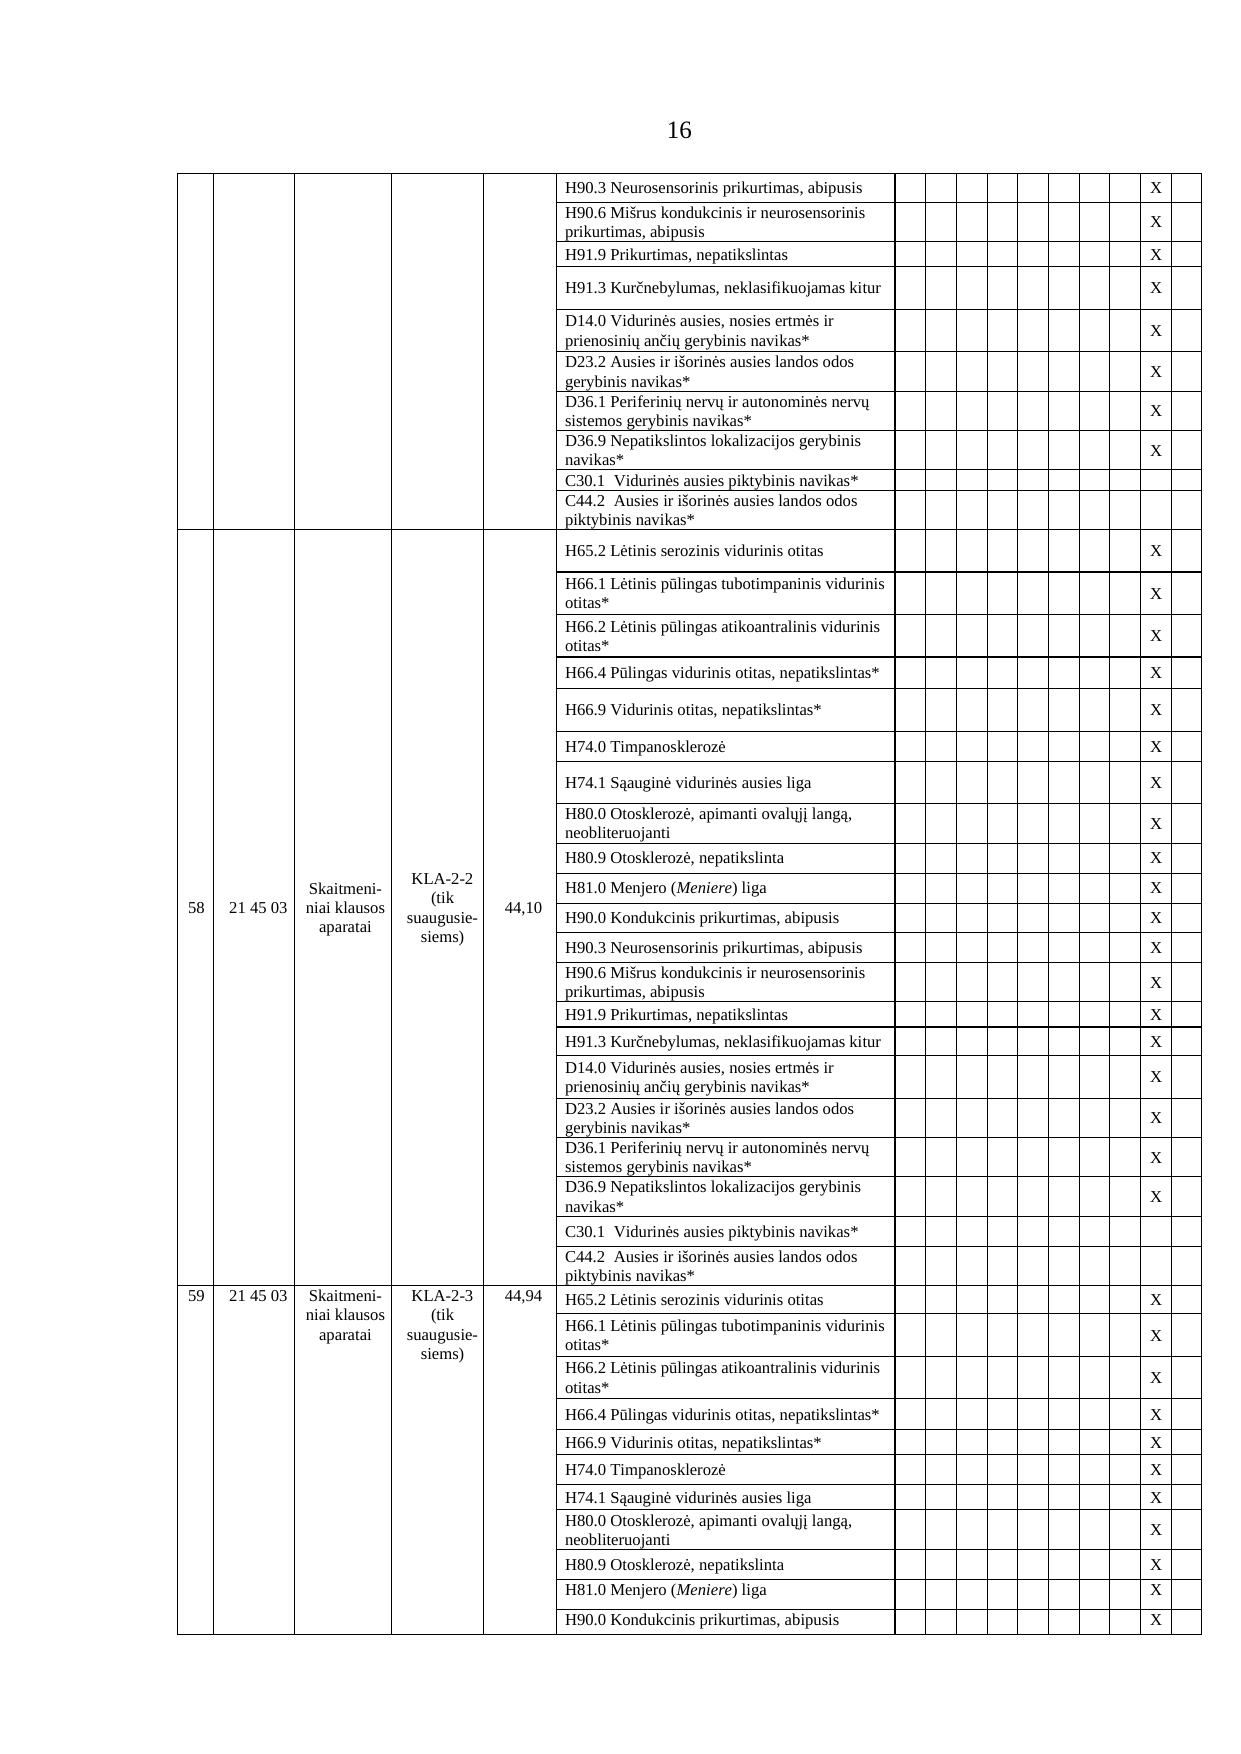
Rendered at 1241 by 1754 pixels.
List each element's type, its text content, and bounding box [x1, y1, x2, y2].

table_cell [1080, 491, 1109, 529]
table_cell [926, 732, 956, 761]
table_cell [1110, 392, 1140, 430]
table_cell [1080, 1610, 1109, 1634]
table_cell [1110, 804, 1140, 842]
table_cell [1206, 1176, 1212, 1216]
table_cell [1110, 1217, 1140, 1246]
table_cell [1080, 1455, 1109, 1484]
table_cell Skaitmeni- niai klausos aparatai [295, 1286, 391, 1634]
table_cell [1080, 1399, 1109, 1429]
table_cell [1110, 1247, 1140, 1285]
table_cell [1049, 470, 1079, 489]
table_cell [988, 1314, 1017, 1356]
table_cell 44,94 [484, 1286, 556, 1634]
table_cell H66.9 Vidurinis otitas, nepatikslintas* [557, 689, 894, 731]
table_cell [1049, 1455, 1079, 1484]
table_cell [988, 267, 1017, 309]
table_cell [926, 1028, 956, 1055]
table_cell [1080, 1099, 1109, 1137]
table_cell [1206, 1285, 1212, 1313]
table_cell H80.9 Otosklerozė, nepatikslinta [557, 1550, 894, 1579]
table_cell [1110, 1510, 1140, 1549]
table_cell [1110, 689, 1140, 731]
table_cell [988, 1455, 1017, 1484]
table_cell [1202, 1098, 1206, 1137]
table_cell [1018, 1217, 1048, 1246]
table_cell [988, 1138, 1017, 1176]
table_cell [1172, 1099, 1201, 1137]
table_cell [1018, 1610, 1048, 1634]
table_cell [1172, 658, 1201, 688]
table_cell [926, 242, 956, 266]
table_cell [926, 1002, 956, 1026]
table_cell [1018, 174, 1048, 202]
table_cell [1202, 1001, 1206, 1026]
table_cell [1049, 1002, 1079, 1026]
table_cell [988, 310, 1017, 351]
table_cell [1206, 1313, 1212, 1356]
table_cell [957, 1580, 987, 1609]
table_cell X [1141, 573, 1171, 614]
table_cell [1049, 267, 1079, 309]
table_cell [988, 689, 1017, 731]
table_cell [1202, 309, 1206, 351]
table_cell [1206, 843, 1212, 872]
table_cell [1049, 1099, 1079, 1137]
table_cell [1110, 310, 1140, 351]
table_cell [1202, 932, 1206, 962]
table_cell X [1141, 732, 1171, 761]
table_cell [1080, 874, 1109, 902]
table_cell [926, 530, 956, 571]
table_cell Skaitmeni- niai klausos aparatai [295, 530, 391, 1285]
table_cell [1110, 1610, 1140, 1634]
table_cell X [1141, 963, 1171, 1001]
table_cell [988, 732, 1017, 761]
table_cell H74.0 Timpanosklerozė [557, 1455, 894, 1484]
table_cell [1206, 391, 1212, 430]
table_cell [1202, 1579, 1206, 1609]
table_cell [1172, 1286, 1201, 1313]
table_cell H65.2 Lėtinis serozinis vidurinis otitas [557, 530, 894, 571]
table_cell [1206, 202, 1212, 241]
table_cell [1049, 689, 1079, 731]
table_cell [1080, 933, 1109, 962]
table_cell [1206, 241, 1212, 266]
table_cell [1202, 241, 1206, 266]
table_cell [1110, 352, 1140, 391]
table_cell X [1141, 933, 1171, 962]
table_cell [957, 933, 987, 962]
table_cell X [1141, 392, 1171, 430]
table_cell [988, 963, 1017, 1001]
table_cell X [1141, 904, 1171, 932]
table_cell [957, 1056, 987, 1097]
table_cell [926, 310, 956, 351]
table_cell [1202, 1055, 1206, 1097]
table_cell [988, 352, 1017, 391]
table_cell [957, 431, 987, 469]
table_cell X [1141, 352, 1171, 391]
table_cell [1080, 242, 1109, 266]
table_cell [957, 1610, 987, 1634]
table_cell [988, 1510, 1017, 1549]
table_cell [1206, 803, 1212, 842]
table_cell [988, 762, 1017, 803]
table_cell [926, 658, 956, 688]
table_cell [896, 1138, 925, 1176]
table_cell [295, 174, 391, 529]
table_cell [1049, 1485, 1079, 1509]
table_cell [1202, 1216, 1206, 1246]
table_cell [1049, 963, 1079, 1001]
table_cell [1018, 352, 1048, 391]
table_cell [957, 1138, 987, 1176]
table_cell [1110, 762, 1140, 803]
table_cell [896, 310, 925, 351]
table_cell [926, 352, 956, 391]
table_cell [1172, 1314, 1201, 1356]
table_cell [926, 844, 956, 872]
table_cell [1018, 1314, 1048, 1356]
table_cell [1018, 1286, 1048, 1313]
table_cell [1080, 530, 1109, 571]
table_cell [926, 470, 956, 489]
table_cell [1110, 573, 1140, 614]
table_cell [1206, 1549, 1212, 1579]
table_cell [988, 804, 1017, 842]
table_cell [1202, 1285, 1206, 1313]
table_cell [896, 1399, 925, 1429]
table_cell [1049, 1286, 1079, 1313]
table_cell [1172, 615, 1201, 656]
table_cell X [1141, 1056, 1171, 1097]
table_cell [1202, 656, 1206, 688]
table_cell [1172, 1002, 1201, 1026]
table_cell [1080, 1028, 1109, 1055]
table_cell X [1141, 1430, 1171, 1454]
table_cell [1080, 203, 1109, 241]
table_cell [1172, 762, 1201, 803]
table_cell [1080, 1357, 1109, 1398]
table_cell [1141, 1247, 1171, 1285]
table_cell [1018, 491, 1048, 529]
table_cell [988, 844, 1017, 872]
table_cell [926, 1286, 956, 1313]
table_cell [926, 1056, 956, 1097]
table_cell [1049, 352, 1079, 391]
table_cell X [1141, 762, 1171, 803]
table_cell [178, 174, 213, 529]
table_cell KLA-2-3 (tik suaugusie-siems) [392, 1286, 483, 1634]
table_cell [1172, 1430, 1201, 1454]
table_cell [1202, 1398, 1206, 1429]
table_cell [1110, 874, 1140, 902]
table_cell [1110, 963, 1140, 1001]
table_cell [1018, 530, 1048, 571]
table_cell [1049, 1430, 1079, 1454]
table_cell [896, 1177, 925, 1216]
table_cell [1172, 1550, 1201, 1579]
table_cell X [1141, 1357, 1171, 1398]
table_cell [1049, 762, 1079, 803]
table_cell [926, 804, 956, 842]
table_cell [1172, 470, 1201, 489]
table_cell [1206, 490, 1212, 529]
table_cell [1049, 732, 1079, 761]
table_cell [1018, 392, 1048, 430]
table_cell [1110, 1002, 1140, 1026]
table_cell [957, 689, 987, 731]
table_cell [1110, 1357, 1140, 1398]
table_cell [1206, 1398, 1212, 1429]
table_cell [1080, 470, 1109, 489]
table_cell [1202, 803, 1206, 842]
table_cell [988, 1610, 1017, 1634]
table_cell [1080, 1580, 1109, 1609]
table_cell [896, 844, 925, 872]
table_cell [988, 1247, 1017, 1285]
table_cell [957, 267, 987, 309]
table_cell [926, 392, 956, 430]
table_cell X [1141, 1177, 1171, 1216]
table_cell H66.2 Lėtinis pūlingas atikoantralinis vidurinis otitas* [557, 1357, 894, 1398]
table_cell [1202, 490, 1206, 529]
table_cell [1080, 1550, 1109, 1579]
table_cell [957, 874, 987, 902]
table_cell [957, 1455, 987, 1484]
table_cell [1018, 1357, 1048, 1398]
table_cell [896, 1099, 925, 1137]
table_cell [1110, 174, 1140, 202]
table_cell [926, 267, 956, 309]
table_cell [1172, 844, 1201, 872]
table_cell [1080, 844, 1109, 872]
table_cell [926, 1099, 956, 1137]
table_cell [926, 573, 956, 614]
table_cell C44.2 Ausies ir išorinės ausies landos odos piktybinis navikas* [557, 1247, 894, 1285]
table_cell [1049, 310, 1079, 351]
table_cell [957, 1217, 987, 1246]
table_cell [1110, 732, 1140, 761]
table_cell [1080, 1217, 1109, 1246]
table_cell H90.3 Neurosensorinis prikurtimas, abipusis [557, 174, 894, 202]
table_cell H90.6 Mišrus kondukcinis ir neurosensorinis prikurtimas, abipusis [557, 203, 894, 241]
table_cell [957, 573, 987, 614]
table_cell H80.0 Otosklerozė, apimanti ovalųjį langą, neobliteruojanti [557, 1510, 894, 1549]
table_cell [1018, 1455, 1048, 1484]
table_cell [1049, 1028, 1079, 1055]
table_cell X [1141, 530, 1171, 571]
table_cell [1202, 761, 1206, 803]
table_cell [1049, 1357, 1079, 1398]
table_cell [988, 658, 1017, 688]
table_cell [1080, 1247, 1109, 1285]
table_cell [1206, 614, 1212, 656]
table_cell [1018, 874, 1048, 902]
table_cell [1202, 1137, 1206, 1176]
table_cell [896, 1056, 925, 1097]
table_cell [1206, 1356, 1212, 1398]
table_cell [896, 1580, 925, 1609]
table_cell [1080, 1138, 1109, 1176]
table_cell [957, 762, 987, 803]
table_cell H91.3 Kurčnebylumas, neklasifikuojamas kitur [557, 267, 894, 309]
table_cell [1110, 1177, 1140, 1216]
table_cell [1202, 688, 1206, 731]
table_cell [1206, 571, 1212, 614]
table_cell [1018, 203, 1048, 241]
table_cell [1110, 1580, 1140, 1609]
table_cell [1172, 874, 1201, 902]
table_cell [1202, 1484, 1206, 1509]
table_cell [957, 1099, 987, 1137]
table_cell [1206, 656, 1212, 688]
table_cell H90.6 Mišrus kondukcinis ir neurosensorinis prikurtimas, abipusis [557, 963, 894, 1001]
table_cell [1110, 1056, 1140, 1097]
table_cell [1172, 310, 1201, 351]
table_cell [926, 1430, 956, 1454]
table_cell [1080, 689, 1109, 731]
table_cell [957, 844, 987, 872]
table_cell [1018, 1430, 1048, 1454]
table_cell [1202, 614, 1206, 656]
table_cell [926, 762, 956, 803]
table_cell X [1141, 1510, 1171, 1549]
table_cell [1080, 352, 1109, 391]
table_cell [896, 689, 925, 731]
table_cell [896, 1550, 925, 1579]
table_cell [1172, 1056, 1201, 1097]
table_cell X [1141, 804, 1171, 842]
table_cell [988, 174, 1017, 202]
table_cell D14.0 Vidurinės ausies, nosies ertmės ir prienosinių ančių gerybinis navikas* [557, 1056, 894, 1097]
table_cell [1202, 173, 1206, 202]
table_cell [988, 242, 1017, 266]
table_cell [1202, 430, 1206, 469]
table_cell [1018, 1580, 1048, 1609]
table_cell [1080, 804, 1109, 842]
table_cell [896, 963, 925, 1001]
table_cell [926, 1177, 956, 1216]
table_cell [1049, 530, 1079, 571]
table_cell [926, 904, 956, 932]
table_cell [988, 1357, 1017, 1398]
table_cell [1110, 1399, 1140, 1429]
table_cell [1018, 1510, 1048, 1549]
table_cell [1206, 1001, 1212, 1026]
table_cell [1110, 1138, 1140, 1176]
table_cell [926, 1247, 956, 1285]
table_cell [1202, 903, 1206, 932]
table_cell [1172, 203, 1201, 241]
table_cell [988, 470, 1017, 489]
table_cell [1172, 242, 1201, 266]
table_cell C44.2 Ausies ir išorinės ausies landos odos piktybinis navikas* [557, 491, 894, 529]
table_cell [1018, 762, 1048, 803]
table_cell [926, 933, 956, 962]
table_cell [896, 933, 925, 962]
table_cell [1110, 1455, 1140, 1484]
table_cell [896, 1247, 925, 1285]
table_cell [1080, 1177, 1109, 1216]
table_cell [896, 1357, 925, 1398]
table_cell [896, 615, 925, 656]
table_cell [1206, 1429, 1212, 1454]
table_cell [988, 431, 1017, 469]
table_cell X [1141, 431, 1171, 469]
table_cell [1202, 1026, 1206, 1055]
table_cell [1206, 1609, 1212, 1634]
table_cell [1080, 573, 1109, 614]
table_cell [1202, 962, 1206, 1001]
table_cell X [1141, 1002, 1171, 1026]
table_cell [1080, 1485, 1109, 1509]
table_cell [896, 658, 925, 688]
table_cell [1018, 658, 1048, 688]
table_cell X [1141, 1138, 1171, 1176]
table_cell [926, 431, 956, 469]
table_cell [926, 1610, 956, 1634]
table_cell [957, 1028, 987, 1055]
table_cell [1172, 1485, 1201, 1509]
table_cell [1110, 1028, 1140, 1055]
table_cell [1049, 904, 1079, 932]
table_cell [1110, 470, 1140, 489]
table_cell [1202, 1429, 1206, 1454]
table_cell [1206, 1216, 1212, 1246]
table_cell [988, 1550, 1017, 1579]
table_cell [1202, 266, 1206, 309]
table_cell [1049, 1177, 1079, 1216]
table_cell C30.1 Vidurinės ausies piktybinis navikas* [557, 1217, 894, 1246]
table_cell [988, 874, 1017, 902]
table_cell [926, 1455, 956, 1484]
table_cell [1202, 1509, 1206, 1549]
table_cell H90.3 Neurosensorinis prikurtimas, abipusis [557, 933, 894, 962]
table_cell [896, 392, 925, 430]
table_cell [1049, 1217, 1079, 1246]
table_cell [988, 573, 1017, 614]
table_cell [896, 1314, 925, 1356]
table_cell [1049, 1580, 1079, 1609]
table_cell [1202, 202, 1206, 241]
table_cell [1018, 1247, 1048, 1285]
table_cell [957, 1177, 987, 1216]
table_cell [1172, 1580, 1201, 1609]
table_cell [1202, 529, 1206, 571]
table_cell [896, 1286, 925, 1313]
table_cell [1172, 933, 1201, 962]
table_cell [1018, 844, 1048, 872]
table_cell [1110, 615, 1140, 656]
table_cell [1018, 1138, 1048, 1176]
table_cell X [1141, 1485, 1171, 1509]
table_cell [896, 1485, 925, 1509]
table_cell [1080, 615, 1109, 656]
table_cell [926, 1217, 956, 1246]
table_cell [957, 470, 987, 489]
table_cell [1080, 431, 1109, 469]
table_cell [1206, 1246, 1212, 1285]
table_cell H74.0 Timpanosklerozė [557, 732, 894, 761]
table_cell [1080, 1510, 1109, 1549]
table_cell [1080, 762, 1109, 803]
table_cell H90.0 Kondukcinis prikurtimas, abipusis [557, 1610, 894, 1634]
table_cell [1172, 352, 1201, 391]
table_cell H80.0 Otosklerozė, apimanti ovalųjį langą, neobliteruojanti [557, 804, 894, 842]
table_cell [896, 174, 925, 202]
table_cell [957, 242, 987, 266]
table_cell [1141, 470, 1171, 489]
table_cell [1202, 1454, 1206, 1484]
table_cell [1202, 731, 1206, 761]
table_cell [1080, 1056, 1109, 1097]
table_cell [1172, 1217, 1201, 1246]
table_cell X [1141, 1580, 1171, 1609]
table_cell [896, 530, 925, 571]
table_cell [1110, 1314, 1140, 1356]
table_cell [988, 530, 1017, 571]
table_cell [988, 491, 1017, 529]
table_cell [1202, 351, 1206, 391]
table_cell [1172, 1357, 1201, 1398]
table_cell [957, 1314, 987, 1356]
table_cell X [1141, 689, 1171, 731]
table_cell X [1141, 1286, 1171, 1313]
table_cell [1110, 242, 1140, 266]
table_cell [1202, 391, 1206, 430]
table_cell [957, 530, 987, 571]
table_cell [1206, 173, 1212, 202]
table_cell [896, 491, 925, 529]
table_cell [1080, 174, 1109, 202]
table_cell [1206, 1026, 1212, 1055]
table_cell [988, 203, 1017, 241]
table_cell [1206, 1509, 1212, 1549]
table_cell H91.3 Kurčnebylumas, neklasifikuojamas kitur [557, 1028, 894, 1055]
table_cell [1018, 804, 1048, 842]
table_cell [988, 1580, 1017, 1609]
table_cell [1110, 491, 1140, 529]
table_cell [957, 1002, 987, 1026]
table_cell 59 [178, 1286, 213, 1634]
table_cell [1172, 573, 1201, 614]
table_cell [988, 904, 1017, 932]
table_cell [957, 1399, 987, 1429]
table_cell D36.1 Periferinių nervų ir autonominės nervų sistemos gerybinis navikas* [557, 1138, 894, 1176]
table_cell 58 [178, 530, 213, 1285]
table_cell [1080, 392, 1109, 430]
table_cell [1172, 491, 1201, 529]
table_cell [957, 392, 987, 430]
table_cell [926, 174, 956, 202]
table_cell [988, 1177, 1017, 1216]
table_cell [1049, 804, 1079, 842]
table_cell X [1141, 1550, 1171, 1579]
table_cell [1018, 933, 1048, 962]
table_cell [1049, 1247, 1079, 1285]
table_cell [1049, 573, 1079, 614]
table_cell [1018, 904, 1048, 932]
table_cell [1049, 242, 1079, 266]
table_cell [957, 1247, 987, 1285]
table_cell [957, 174, 987, 202]
table_cell [957, 1485, 987, 1509]
table_cell [896, 1430, 925, 1454]
table_cell [1080, 658, 1109, 688]
table_cell D36.9 Nepatikslintos lokalizacijos gerybinis navikas* [557, 1177, 894, 1216]
table_cell [1080, 1286, 1109, 1313]
table_cell [1172, 392, 1201, 430]
table_cell [1206, 731, 1212, 761]
table_cell [1018, 732, 1048, 761]
table_cell [1206, 932, 1212, 962]
table_cell [1018, 1485, 1048, 1509]
table_cell [1049, 933, 1079, 962]
table_cell [957, 963, 987, 1001]
table_cell [1110, 1099, 1140, 1137]
table_cell [988, 1217, 1017, 1246]
table_cell [957, 310, 987, 351]
table_cell 44,10 [484, 530, 556, 1285]
table_cell [1110, 203, 1140, 241]
table_cell [1206, 688, 1212, 731]
table_cell X [1141, 1314, 1171, 1356]
table_cell H66.4 Pūlingas vidurinis otitas, nepatikslintas* [557, 1399, 894, 1429]
table_cell [896, 1510, 925, 1549]
table_cell [1206, 962, 1212, 1001]
table_cell [1080, 1002, 1109, 1026]
table_cell [1172, 1138, 1201, 1176]
table_cell [926, 963, 956, 1001]
table_cell [1018, 242, 1048, 266]
table_cell H66.2 Lėtinis pūlingas atikoantralinis vidurinis otitas* [557, 615, 894, 656]
table_cell [1049, 1056, 1079, 1097]
table_cell X [1141, 615, 1171, 656]
table_cell [1110, 1286, 1140, 1313]
table_cell [1080, 1430, 1109, 1454]
table_cell H81.0 Menjero (Meniere) liga [557, 1580, 894, 1609]
table_cell [1110, 658, 1140, 688]
table_cell KLA-2-2 (tik suaugusie-siems) [392, 530, 483, 1285]
table_cell D14.0 Vidurinės ausies, nosies ertmės ir prienosinių ančių gerybinis navikas* [557, 310, 894, 351]
table_cell [1206, 1484, 1212, 1509]
table_cell [1206, 1454, 1212, 1484]
table_cell [1141, 1217, 1171, 1246]
table_cell [1049, 844, 1079, 872]
table_cell [896, 242, 925, 266]
table_cell [1202, 873, 1206, 902]
table_cell [1206, 1579, 1212, 1609]
table_cell [1172, 804, 1201, 842]
table_cell [926, 1399, 956, 1429]
table_cell [1110, 1550, 1140, 1579]
table_cell [1202, 843, 1206, 872]
table_cell [1172, 689, 1201, 731]
table_cell [1018, 267, 1048, 309]
table_cell [896, 1028, 925, 1055]
table_cell [1141, 491, 1171, 529]
table_cell [926, 1485, 956, 1509]
table_cell [1049, 174, 1079, 202]
table_cell [1018, 963, 1048, 1001]
table_cell D23.2 Ausies ir išorinės ausies landos odos gerybinis navikas* [557, 352, 894, 391]
table_cell [926, 1314, 956, 1356]
table_cell [1080, 904, 1109, 932]
table_cell [896, 431, 925, 469]
table_cell [896, 732, 925, 761]
table_cell [1172, 1028, 1201, 1055]
table_cell [926, 1510, 956, 1549]
table_cell [988, 1485, 1017, 1509]
table_cell [1206, 529, 1212, 571]
table_cell H65.2 Lėtinis serozinis vidurinis otitas [557, 1286, 894, 1313]
table_cell [1202, 571, 1206, 614]
table_cell [1206, 1137, 1212, 1176]
table_cell [957, 491, 987, 529]
table_cell [957, 1510, 987, 1549]
table_cell [1080, 732, 1109, 761]
table_cell [1049, 392, 1079, 430]
table_cell [926, 689, 956, 731]
table_cell [896, 573, 925, 614]
table_cell [1018, 310, 1048, 351]
table_cell [214, 174, 294, 529]
table_cell X [1141, 1399, 1171, 1429]
table_cell [988, 1399, 1017, 1429]
table_cell [926, 491, 956, 529]
table_cell X [1141, 174, 1171, 202]
table_cell [896, 804, 925, 842]
table_cell [392, 174, 483, 529]
table_cell [1202, 1246, 1206, 1285]
table_cell [957, 615, 987, 656]
table_cell [1018, 1056, 1048, 1097]
table_cell [1018, 1550, 1048, 1579]
table_cell [926, 615, 956, 656]
table_cell [1172, 530, 1201, 571]
table_cell [1172, 1399, 1201, 1429]
table_cell [926, 203, 956, 241]
table_cell [1110, 844, 1140, 872]
table_cell [1018, 470, 1048, 489]
table_cell [957, 658, 987, 688]
table_cell [896, 904, 925, 932]
table_cell [1202, 1313, 1206, 1356]
table_cell [957, 352, 987, 391]
table_cell [1206, 469, 1212, 489]
table_cell [1110, 1485, 1140, 1509]
table_cell [1172, 904, 1201, 932]
table_cell [926, 1357, 956, 1398]
table_cell [957, 1430, 987, 1454]
table_cell [1206, 1098, 1212, 1137]
table_cell X [1141, 1099, 1171, 1137]
table_cell [1018, 1028, 1048, 1055]
table_cell [1172, 732, 1201, 761]
table_cell [957, 1286, 987, 1313]
table_cell [1049, 491, 1079, 529]
table_cell [1018, 689, 1048, 731]
table_cell [484, 174, 556, 529]
table_cell [896, 1217, 925, 1246]
table_cell H66.4 Pūlingas vidurinis otitas, nepatikslintas* [557, 658, 894, 688]
table_cell X [1141, 844, 1171, 872]
table_cell [988, 1002, 1017, 1026]
table_cell [896, 470, 925, 489]
table_cell [896, 267, 925, 309]
table_cell [1206, 430, 1212, 469]
table_cell [1049, 615, 1079, 656]
table_cell H66.9 Vidurinis otitas, nepatikslintas* [557, 1430, 894, 1454]
table_cell [1110, 904, 1140, 932]
table_cell [1110, 431, 1140, 469]
table_cell X [1141, 874, 1171, 902]
table_cell D36.1 Periferinių nervų ir autonominės nervų sistemos gerybinis navikas* [557, 392, 894, 430]
table_cell H81.0 Menjero (Meniere) liga [557, 874, 894, 902]
table_cell X [1141, 658, 1171, 688]
table_cell [926, 1580, 956, 1609]
table_cell [988, 1430, 1017, 1454]
table_cell [1018, 1002, 1048, 1026]
table_cell [896, 874, 925, 902]
table_cell [1049, 1314, 1079, 1356]
table_cell [1202, 1176, 1206, 1216]
table_cell [988, 392, 1017, 430]
table_cell [896, 1002, 925, 1026]
table_cell [926, 874, 956, 902]
table_cell [1080, 310, 1109, 351]
table_cell D23.2 Ausies ir išorinės ausies landos odos gerybinis navikas* [557, 1099, 894, 1137]
table_cell [957, 904, 987, 932]
table_cell [1172, 1610, 1201, 1634]
table_cell [1049, 431, 1079, 469]
table_cell [988, 1028, 1017, 1055]
table_cell X [1141, 1455, 1171, 1484]
table_cell H66.1 Lėtinis pūlingas tubotimpaninis vidurinis otitas* [557, 1314, 894, 1356]
table_cell [1206, 1055, 1212, 1097]
table_cell [1018, 1099, 1048, 1137]
table_cell D36.9 Nepatikslintos lokalizacijos gerybinis navikas* [557, 431, 894, 469]
table_cell [1018, 1177, 1048, 1216]
table_cell C30.1 Vidurinės ausies piktybinis navikas* [557, 470, 894, 489]
table_cell X [1141, 267, 1171, 309]
table_cell [1110, 1430, 1140, 1454]
table_cell [1049, 1550, 1079, 1579]
table_cell [1172, 1510, 1201, 1549]
table_cell 21 45 03 [214, 530, 294, 1285]
table_cell [896, 1610, 925, 1634]
table_cell [988, 933, 1017, 962]
table_cell [1202, 469, 1206, 489]
table_cell X [1141, 310, 1171, 351]
table_cell [1202, 1609, 1206, 1634]
table_cell [1018, 1399, 1048, 1429]
table_cell [1172, 1455, 1201, 1484]
table_cell [957, 804, 987, 842]
table_cell [896, 352, 925, 391]
table_cell [1206, 761, 1212, 803]
table_cell [1049, 1399, 1079, 1429]
table_cell [1172, 963, 1201, 1001]
table_cell [1018, 573, 1048, 614]
table_cell [1080, 1314, 1109, 1356]
table_cell H91.9 Prikurtimas, nepatikslintas [557, 1002, 894, 1026]
table_cell [1049, 658, 1079, 688]
table_cell [896, 203, 925, 241]
table_cell [1018, 615, 1048, 656]
table_cell H80.9 Otosklerozė, nepatikslinta [557, 844, 894, 872]
table_cell X [1141, 242, 1171, 266]
table_cell H66.1 Lėtinis pūlingas tubotimpaninis vidurinis otitas* [557, 573, 894, 614]
table_cell X [1141, 1610, 1171, 1634]
table_cell [896, 1455, 925, 1484]
table_cell [957, 203, 987, 241]
table_cell [1206, 309, 1212, 351]
table_cell [957, 1550, 987, 1579]
table_cell [1206, 266, 1212, 309]
table_cell [1172, 1177, 1201, 1216]
table_cell [957, 1357, 987, 1398]
table_cell H74.1 Sąauginė vidurinės ausies liga [557, 1485, 894, 1509]
table_cell [988, 1099, 1017, 1137]
table_cell [1202, 1356, 1206, 1398]
table_cell [1172, 174, 1201, 202]
table_cell [896, 762, 925, 803]
table_cell [1206, 351, 1212, 391]
table_cell X [1141, 203, 1171, 241]
table_cell [1202, 1549, 1206, 1579]
table_cell 21 45 03 [214, 1286, 294, 1634]
table_cell [1049, 1138, 1079, 1176]
table_cell [926, 1550, 956, 1579]
table_cell [1080, 267, 1109, 309]
table_cell [1172, 267, 1201, 309]
table_cell [957, 732, 987, 761]
table_cell [1110, 530, 1140, 571]
table_cell [1172, 1247, 1201, 1285]
table_cell [1049, 874, 1079, 902]
table_cell [1018, 431, 1048, 469]
table_cell [988, 1056, 1017, 1097]
table_cell [1206, 873, 1212, 902]
table_cell [1172, 431, 1201, 469]
table_cell [1049, 1610, 1079, 1634]
table_cell [1049, 1510, 1079, 1549]
table_cell H91.9 Prikurtimas, nepatikslintas [557, 242, 894, 266]
table_cell [1080, 963, 1109, 1001]
table_cell [1049, 203, 1079, 241]
table_cell H90.0 Kondukcinis prikurtimas, abipusis [557, 904, 894, 932]
table_cell [988, 615, 1017, 656]
table_cell [1110, 933, 1140, 962]
table_cell [926, 1138, 956, 1176]
table_cell H74.1 Sąauginė vidurinės ausies liga [557, 762, 894, 803]
table_cell [1206, 903, 1212, 932]
table_cell [1110, 267, 1140, 309]
table_cell X [1141, 1028, 1171, 1055]
table_cell [988, 1286, 1017, 1313]
